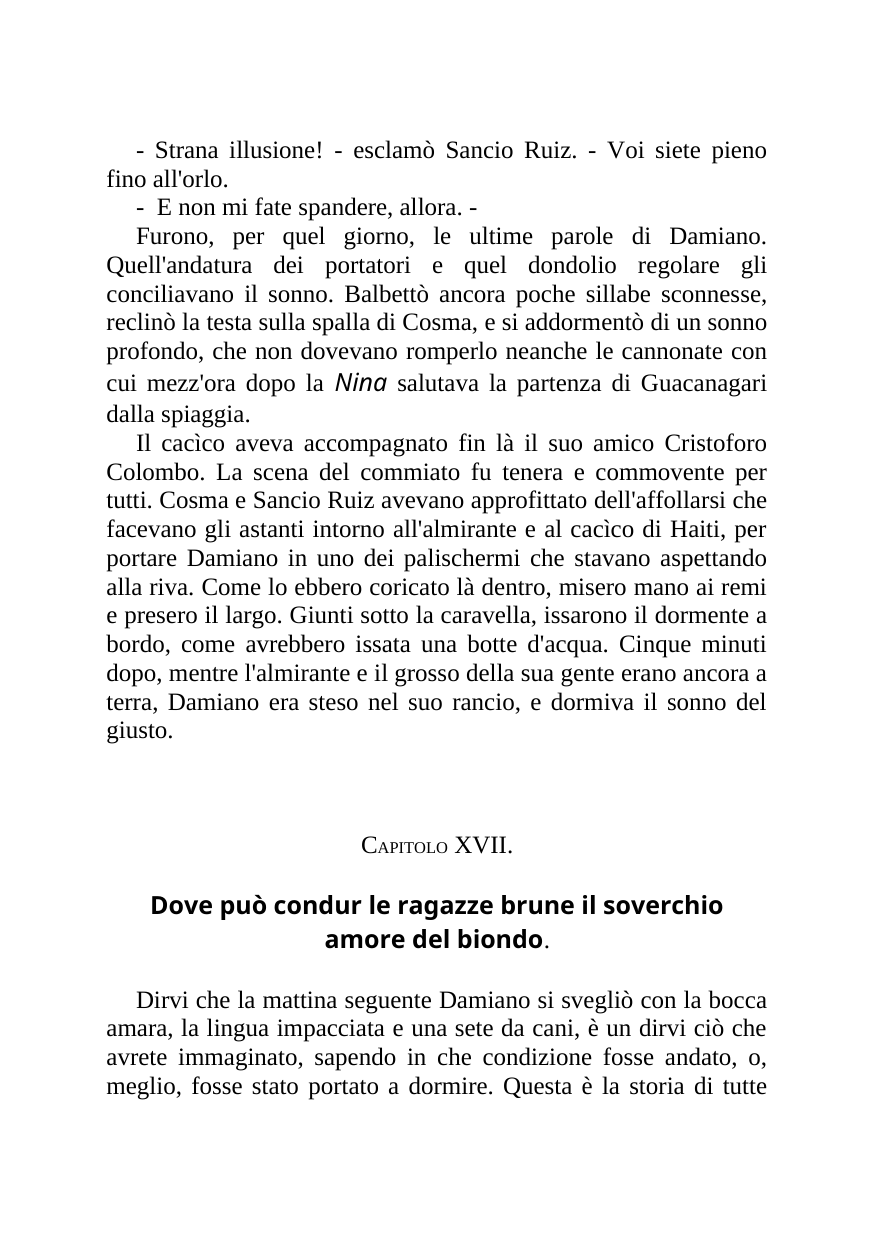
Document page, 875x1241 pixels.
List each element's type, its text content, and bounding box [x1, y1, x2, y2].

text - E non mi fate spandere, allora. - [106, 192, 768, 221]
text - Strana illusione! - esclamò Sancio Ruiz. - Voi siete pieno fino all'orlo. [106, 135, 768, 192]
text Dirvi che la mattina seguente Damiano si svegliò con la bocca amara, la lingua impacciata e una sete da cani, è un dirvi ciò che avrete immaginato, sapendo in che condizione fosse andato, o, meglio, fosse stato portato a dormire. Questa è la storia di tutte [106, 985, 768, 1100]
text Furono, per quel giorno, le ultime parole di Damiano. Quell'andatura dei portatori e quel dondolio regolare gli conciliavano il sonno. Balbettò ancora poche sillabe sconnesse, reclinò la testa sulla spalla di Cosma, e si addormentò di un sonno profondo, che non dovevano romperlo neanche le cannonate con cui mezz'ora dopo la Nina salutava la partenza di Guacanagari dalla spiaggia. [106, 221, 768, 428]
text Il cacìco aveva accompagnato fin là il suo amico Cristoforo Colombo. La scena del commiato fu tenera e commovente per tutti. Cosma e Sancio Ruiz avevano approfittato dell'affollarsi che facevano gli astanti intorno all'almirante e al cacìco di Haiti, per portare Damiano in uno dei palischermi che stavano aspettando alla riva. Come lo ebbero coricato là dentro, misero mano ai remi e presero il largo. Giunti sotto la caravella, issarono il dormente a bordo, come avrebbero issata una botte d'acqua. Cinque minuti dopo, mentre l'almirante e il grosso della sua gente erano ancora a terra, Damiano era steso nel suo rancio, e dormiva il sonno del giusto. [106, 428, 768, 744]
text Dove può condur le ragazze brune il soverchio amore del biondo. [106, 888, 768, 956]
text Capitolo XVII. [106, 830, 768, 859]
